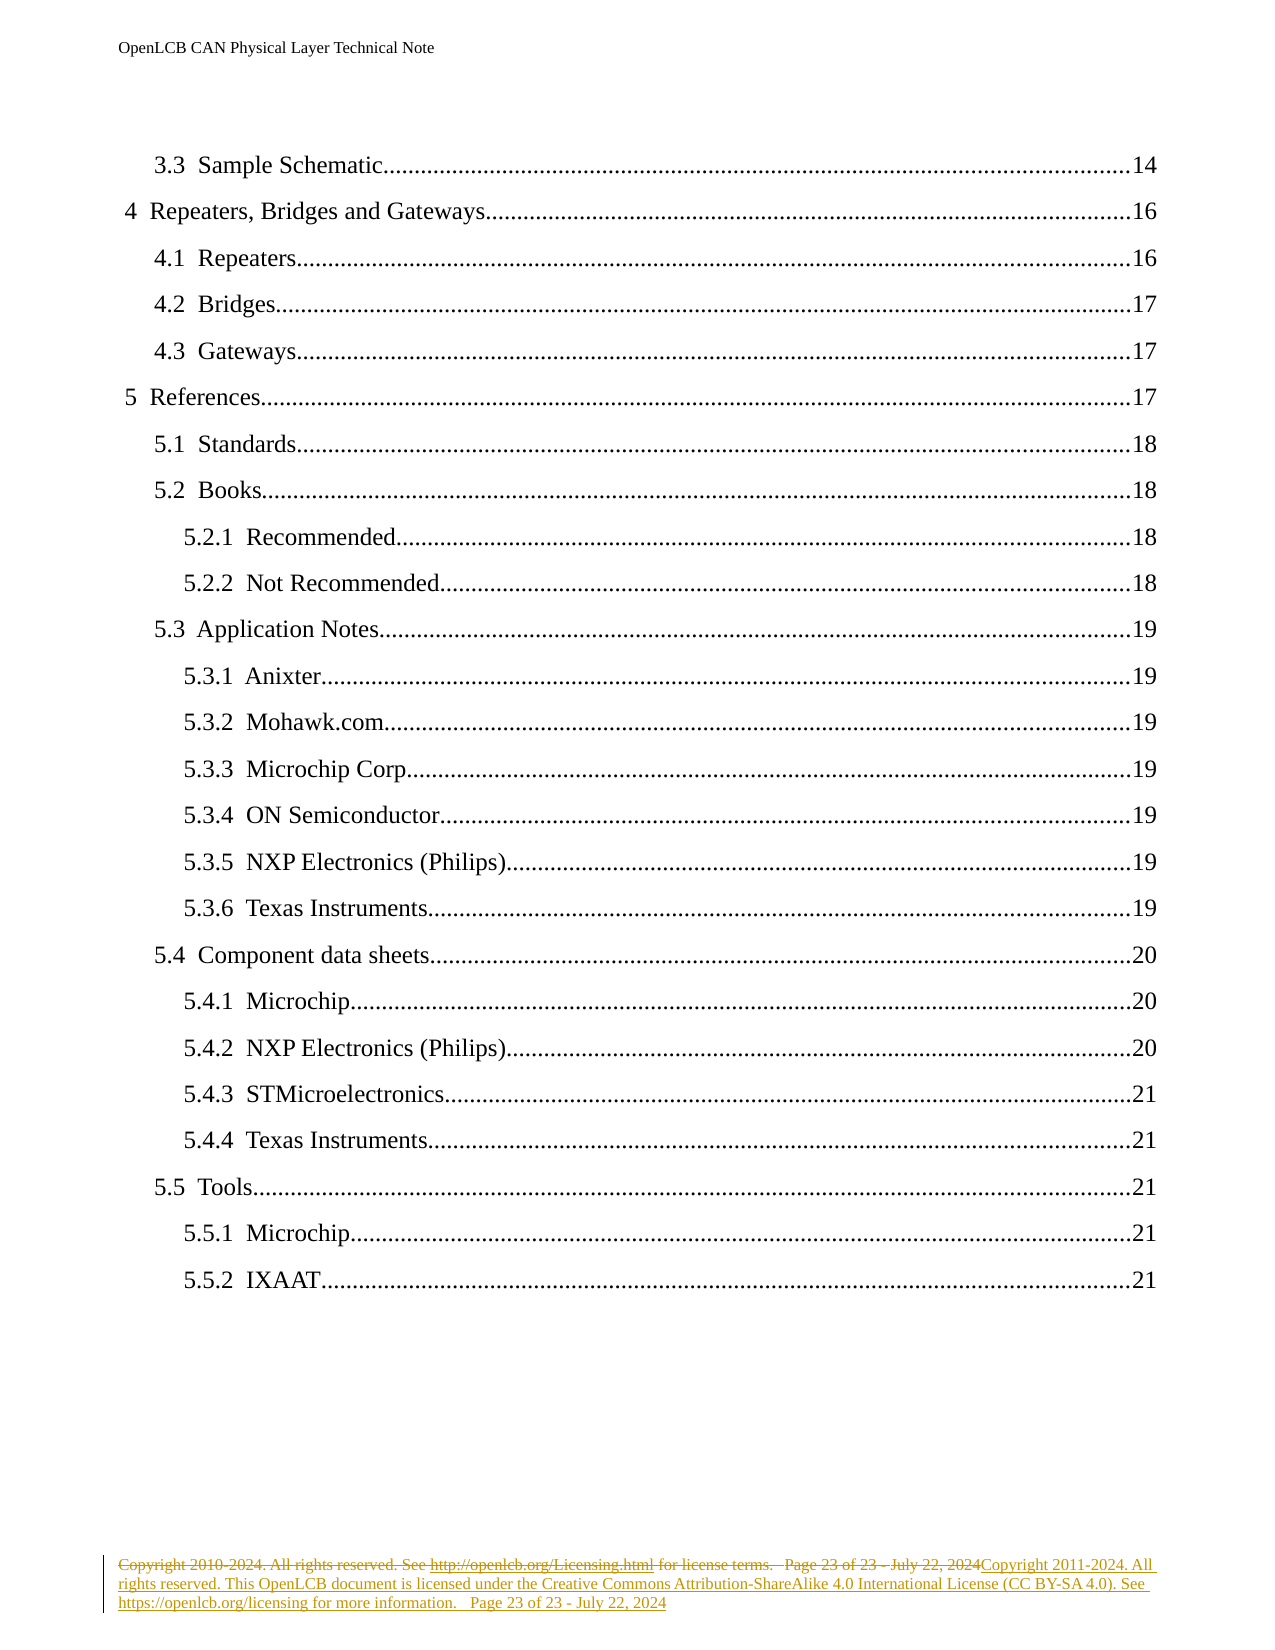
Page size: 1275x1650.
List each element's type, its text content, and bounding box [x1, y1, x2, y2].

text 3.3 Sample Schematic 14 [148, 150, 1157, 179]
text 5.1 Standards 18 [148, 429, 1157, 457]
text 5.4.3 STMicroelectronics 21 [177, 1079, 1157, 1108]
text 5.4 Component data sheets 20 [148, 940, 1157, 968]
text 5.3.1 Anixter 19 [177, 661, 1157, 690]
text 5.2.1 Recommended 18 [177, 522, 1157, 550]
text 4.3 Gateways 17 [148, 336, 1157, 364]
text 5.3.5 NXP Electronics (Philips) 19 [177, 847, 1157, 876]
text 5.4.1 Microchip 20 [177, 986, 1157, 1015]
text 5 References 17 [118, 382, 1157, 411]
text 5.3.2 Mohawk.com 19 [177, 707, 1157, 736]
text 5.3 Application Notes 19 [148, 614, 1157, 643]
text 4.2 Bridges 17 [148, 289, 1157, 318]
text 5.2.2 Not Recommended 18 [177, 568, 1157, 597]
text 5.3.6 Texas Instruments 19 [177, 893, 1157, 922]
text 5.4.4 Texas Instruments 21 [177, 1126, 1157, 1154]
text 5.5.1 Microchip 21 [177, 1218, 1157, 1247]
text 5.3.3 Microchip Corp 19 [177, 754, 1157, 783]
text 5.5 Tools 21 [148, 1172, 1157, 1201]
text 4 Repeaters, Bridges and Gateways 16 [118, 196, 1157, 225]
text 5.4.2 NXP Electronics (Philips) 20 [177, 1033, 1157, 1061]
text 5.5.2 IXAAT 21 [177, 1265, 1157, 1294]
text 4.1 Repeaters 16 [148, 243, 1157, 272]
text 5.2 Books 18 [148, 475, 1157, 504]
text 5.3.4 ON Semiconductor 19 [177, 800, 1157, 829]
